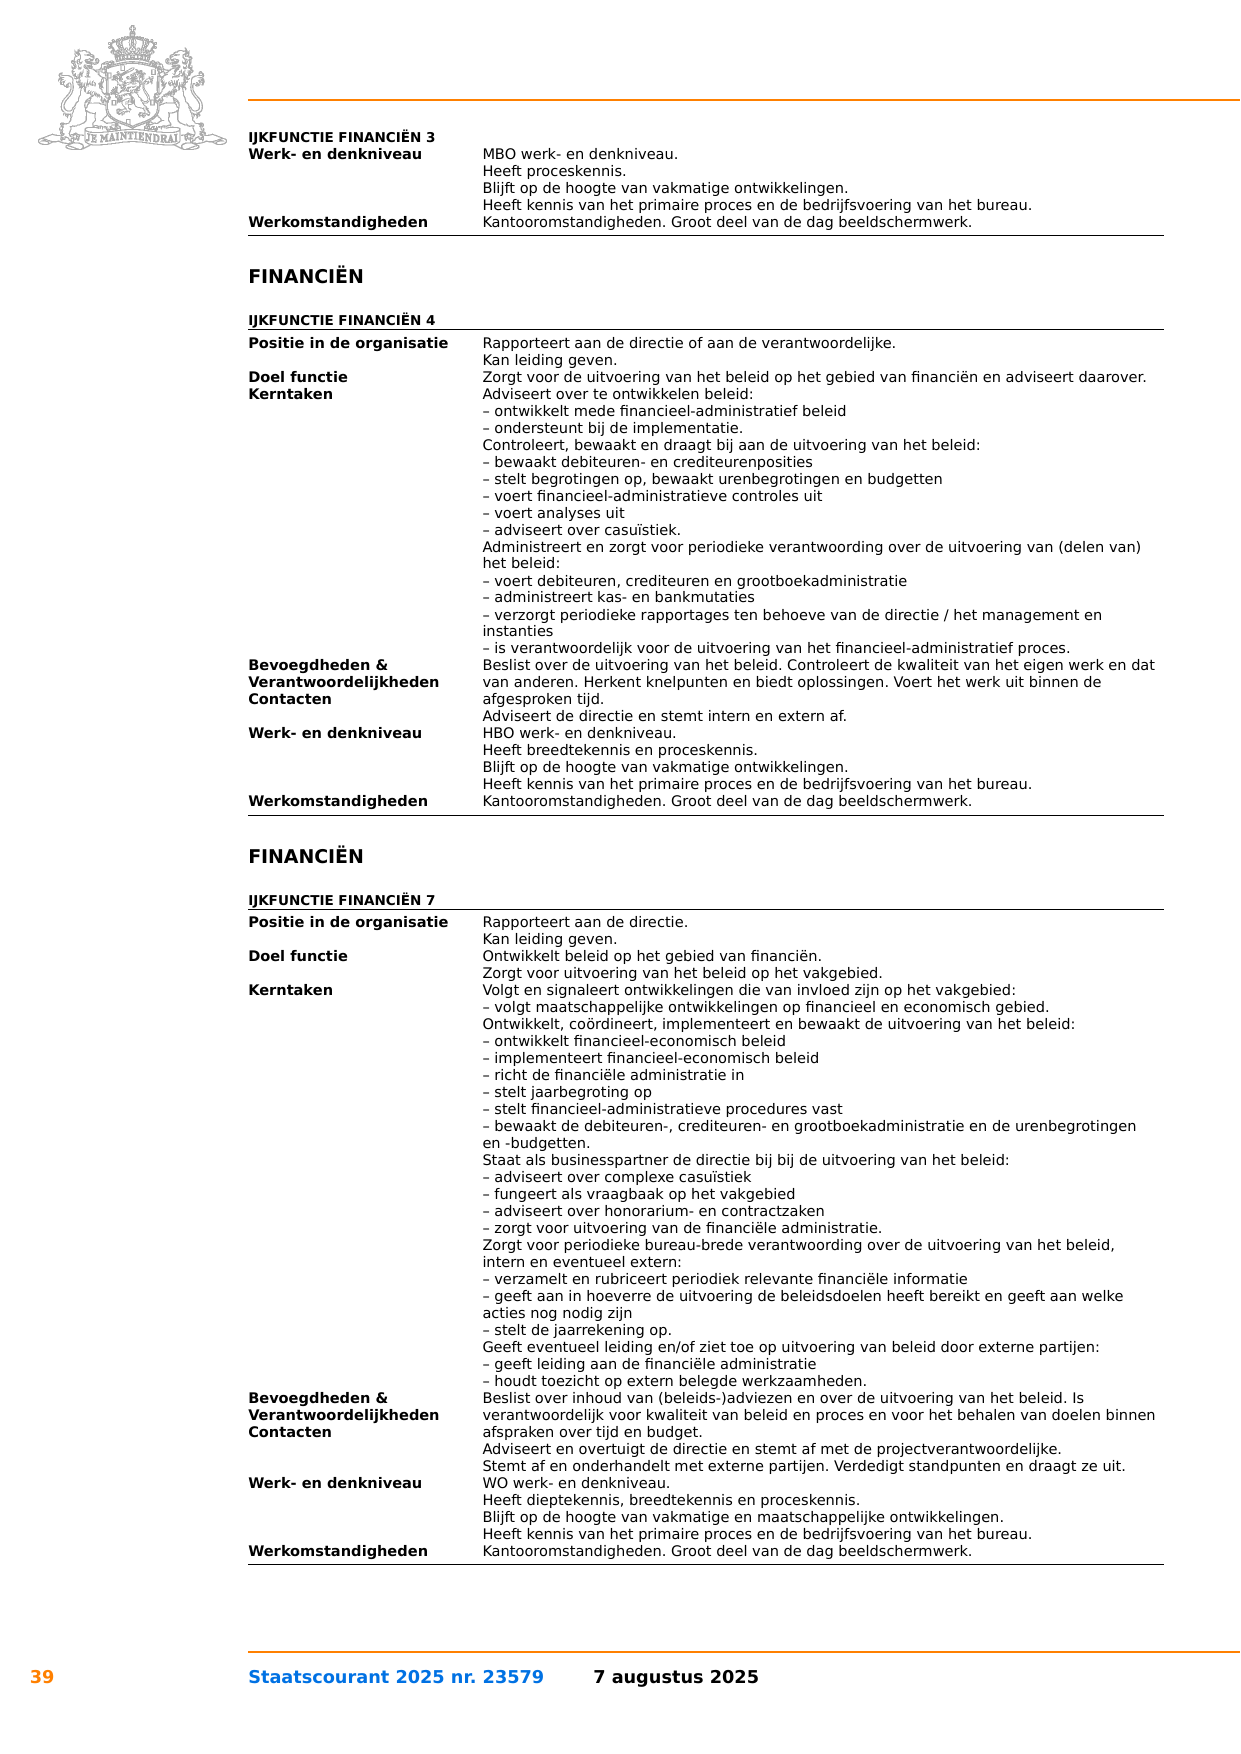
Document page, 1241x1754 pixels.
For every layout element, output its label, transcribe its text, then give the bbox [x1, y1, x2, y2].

table_cell Werk- en denkniveau [248, 725, 476, 793]
table_cell Doel functie [248, 369, 476, 386]
table_cell Werk- en denkniveau [248, 146, 476, 213]
table_header IJKFUNCTIE FINANCIËN 3 [248, 130, 1163, 146]
table_header IJKFUNCTIE FINANCIËN 4 [248, 313, 1163, 329]
table_cell Bevoegdheden & Verantwoordelijkheden Contacten [248, 657, 476, 725]
table_cell Kerntaken [248, 386, 476, 657]
table_header IJKFUNCTIE FINANCIËN 7 [248, 893, 1163, 908]
subtitle FINANCIËN [248, 266, 1163, 288]
table_cell Adviseert over te ontwikkelen beleid: – ontwikkelt mede financieel-administratief beleid – ondersteunt bij de implementatie. Controleert, bewaakt en draagt bij aan de uitvoering van het beleid: – bewaakt debiteuren- en crediteurenposities – stelt begrotingen op, bewaakt urenbegrotingen en budgetten – voert financieel-administratieve controles uit – voert analyses uit – adviseert over casuïstiek. Administreert en zorgt voor periodieke verantwoording over de uitvoering van (delen van) het beleid: – voert debiteuren, crediteuren en grootboekadministratie – administreert kas- en bankmutaties – verzorgt periodieke rapportages ten behoeve van de directie / het management en instanties – is verantwoordelijk voor de uitvoering van het financieel-administratief proces. [476, 386, 1163, 657]
table_cell Zorgt voor de uitvoering van het beleid op het gebied van financiën en adviseert daarover. [476, 369, 1163, 386]
table_cell Kerntaken [248, 982, 476, 1390]
table_cell Ontwikkelt beleid op het gebied van financiën. Zorgt voor uitvoering van het beleid op het vakgebied. [476, 948, 1163, 982]
subtitle FINANCIËN [248, 846, 1163, 868]
table_cell Werkomstandigheden [248, 214, 476, 235]
table_cell Kantooromstandigheden. Groot deel van de dag beeldschermwerk. [476, 214, 1163, 235]
table_cell Doel functie [248, 948, 476, 982]
table_cell Beslist over de uitvoering van het beleid. Controleert de kwaliteit van het eigen werk en dat van anderen. Herkent knelpunten en biedt oplossingen. Voert het werk uit binnen de afgesproken tijd. Adviseert de directie en stemt intern en extern af. [476, 657, 1163, 725]
table_cell Positie in de organisatie [248, 910, 476, 948]
table_cell Rapporteert aan de directie. Kan leiding geven. [476, 910, 1163, 948]
picture [38, 25, 227, 150]
table_cell MBO werk- en denkniveau. Heeft proceskennis. Blijft op de hoogte van vakmatige ontwikkelingen. Heeft kennis van het primaire proces en de bedrijfsvoering van het bureau. [476, 146, 1163, 213]
table_cell HBO werk- en denkniveau. Heeft breedtekennis en proceskennis. Blijft op de hoogte van vakmatige ontwikkelingen. Heeft kennis van het primaire proces en de bedrijfsvoering van het bureau. [476, 725, 1163, 793]
table_cell Werkomstandigheden [248, 793, 476, 815]
table_cell Positie in de organisatie [248, 330, 476, 369]
table_cell Rapporteert aan de directie of aan de verantwoordelijke. Kan leiding geven. [476, 330, 1163, 369]
table_cell Beslist over inhoud van (beleids-)adviezen en over de uitvoering van het beleid. Is verantwoordelijk voor kwaliteit van beleid en proces en voor het behalen van doelen binnen afspraken over tijd en budget. Adviseert en overtuigt de directie en stemt af met de projectverantwoordelijke. Stemt af en onderhandelt met externe partijen. Verdedigt standpunten en draagt ze uit. [476, 1390, 1163, 1474]
table_cell Kantooromstandigheden. Groot deel van de dag beeldschermwerk. [476, 793, 1163, 815]
table_cell Werkomstandigheden [248, 1543, 476, 1564]
table_cell Volgt en signaleert ontwikkelingen die van invloed zijn op het vakgebied: – volgt maatschappelijke ontwikkelingen op financieel en economisch gebied. Ontwikkelt, coördineert, implementeert en bewaakt de uitvoering van het beleid: – ontwikkelt financieel-economisch beleid – implementeert financieel-economisch beleid – richt de financiële administratie in – stelt jaarbegroting op – stelt financieel-administratieve procedures vast – bewaakt de debiteuren-, crediteuren- en grootboekadministratie en de urenbegrotingen en -budgetten. Staat als businesspartner de directie bij bij de uitvoering van het beleid: – adviseert over complexe casuïstiek – fungeert als vraagbaak op het vakgebied – adviseert over honorarium- en contractzaken – zorgt voor uitvoering van de financiële administratie. Zorgt voor periodieke bureau-brede verantwoording over de uitvoering van het beleid, intern en eventueel extern: – verzamelt en rubriceert periodiek relevante financiële informatie – geeft aan in hoeverre de uitvoering de beleidsdoelen heeft bereikt en geeft aan welke acties nog nodig zijn – stelt de jaarrekening op. Geeft eventueel leiding en/of ziet toe op uitvoering van beleid door externe partijen: – geeft leiding aan de financiële administratie – houdt toezicht op extern belegde werkzaamheden. [476, 982, 1163, 1390]
table_cell WO werk- en denkniveau. Heeft dieptekennis, breedtekennis en proceskennis. Blijft op de hoogte van vakmatige en maatschappelijke ontwikkelingen. Heeft kennis van het primaire proces en de bedrijfsvoering van het bureau. [476, 1475, 1163, 1542]
table_cell Werk- en denkniveau [248, 1475, 476, 1542]
table_cell Kantooromstandigheden. Groot deel van de dag beeldschermwerk. [476, 1543, 1163, 1564]
table_cell Bevoegdheden & Verantwoordelijkheden Contacten [248, 1390, 476, 1474]
